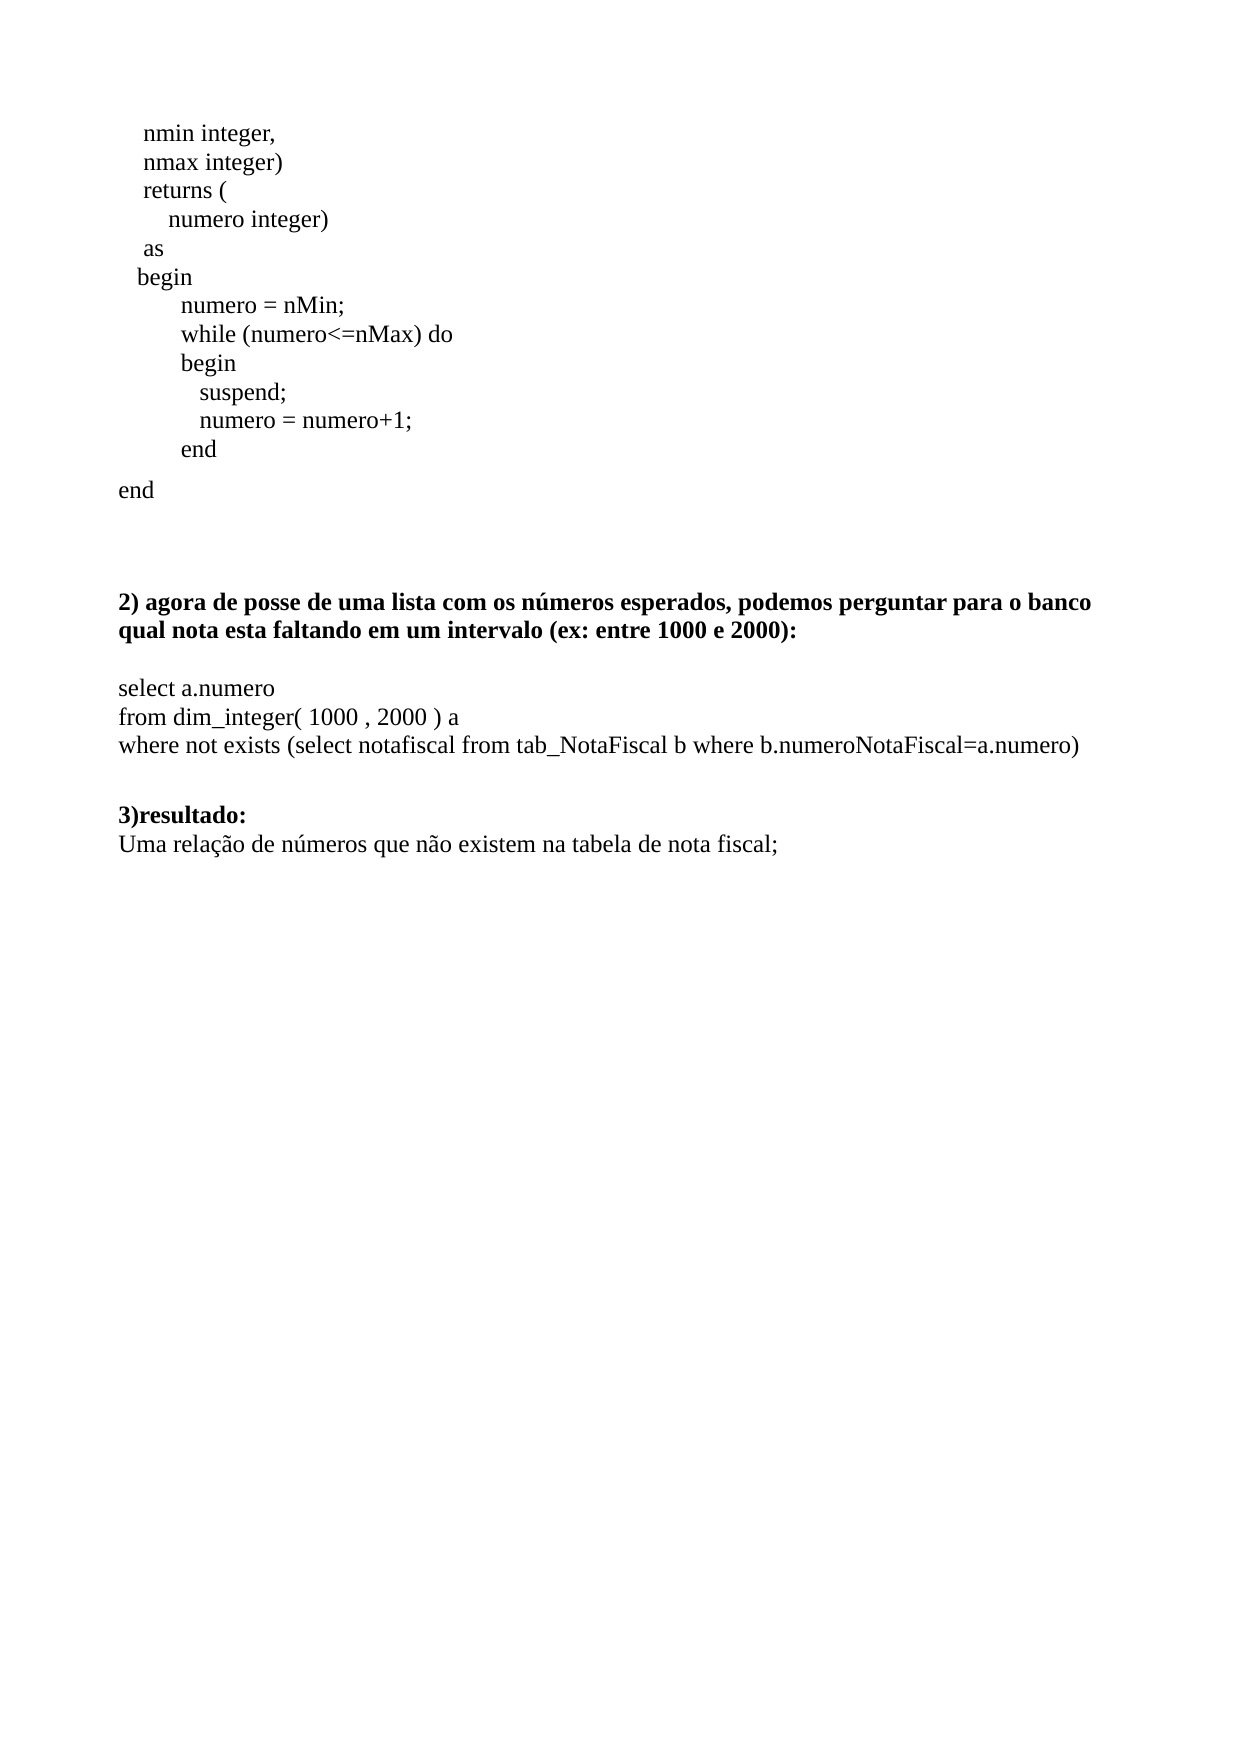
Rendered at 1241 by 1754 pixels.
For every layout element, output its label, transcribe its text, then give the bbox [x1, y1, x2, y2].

text nmin integer, nmax integer) returns ( numero integer) as begin numero = nMin; while (numero<=nMax) do begin suspend; numero = numero+1; end [118, 118, 1122, 463]
text 3)resultado: Uma relação de números que não existem na tabela de nota fiscal; [118, 801, 1122, 858]
text 2) agora de posse de uma lista com os números esperados, podemos perguntar para o banco qual nota esta faltando em um intervalo (ex: entre 1000 e 2000): select a.numero from dim_integer( 1000 , 2000 ) a where not exists (select notafiscal from tab_NotaFiscal b where b.numeroNotaFiscal=a.numero) [118, 587, 1122, 788]
text end [118, 476, 1122, 533]
